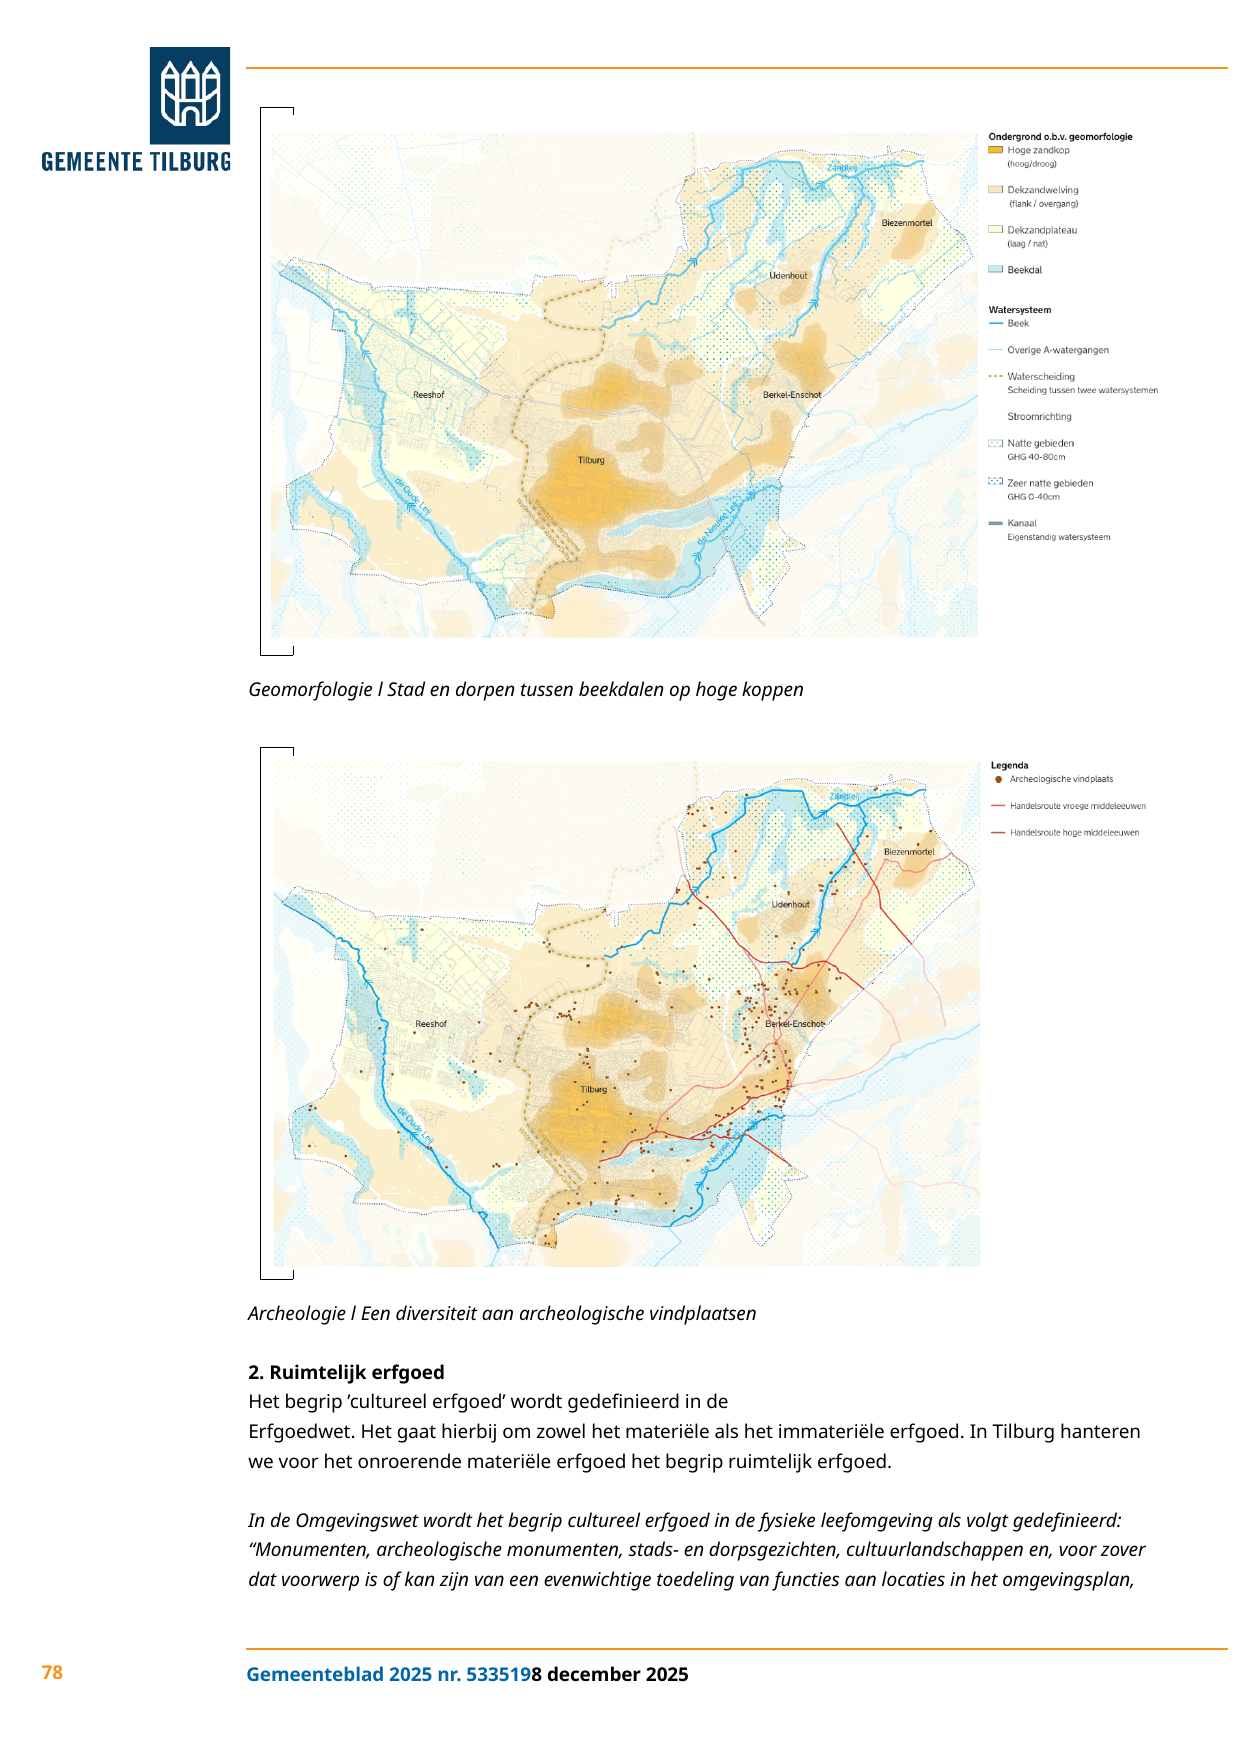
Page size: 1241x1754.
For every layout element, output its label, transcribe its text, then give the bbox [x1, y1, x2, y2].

text Het begrip ’cultureel erfgoed’ wordt gedefinieerd in de [248, 1389, 1152, 1414]
text Geomorfologie l Stad en dorpen tussen beekdalen op hoge koppen [248, 676, 1152, 702]
text 2. Ruimtelijk erfgoed [248, 1359, 1152, 1385]
text Archeologie l Een diversiteit aan archeologische vindplaatsen [248, 1300, 1152, 1326]
picture [41, 47, 231, 172]
table_header In de Omgevingswet wordt het begrip cultureel erfgoed in de fysieke leefomgeving als volgt gedefinieerd: “Monumenten, archeologische monumenten, stads- en dorpsgezichten, cultuurlandschappen en, voor zover dat voorwerp is of kan zijn van een evenwichtige toedeling van functies aan locaties in het omgevingsplan, [248, 1507, 1152, 1592]
picture [268, 115, 1173, 646]
picture [268, 756, 1173, 1270]
text Erfgoedwet. Het gaat hierbij om zowel het materiële als het immateriële erfgoed. In Tilburg hanteren we voor het onroerende materiële erfgoed het begrip ruimtelijk erfgoed. [248, 1418, 1152, 1473]
